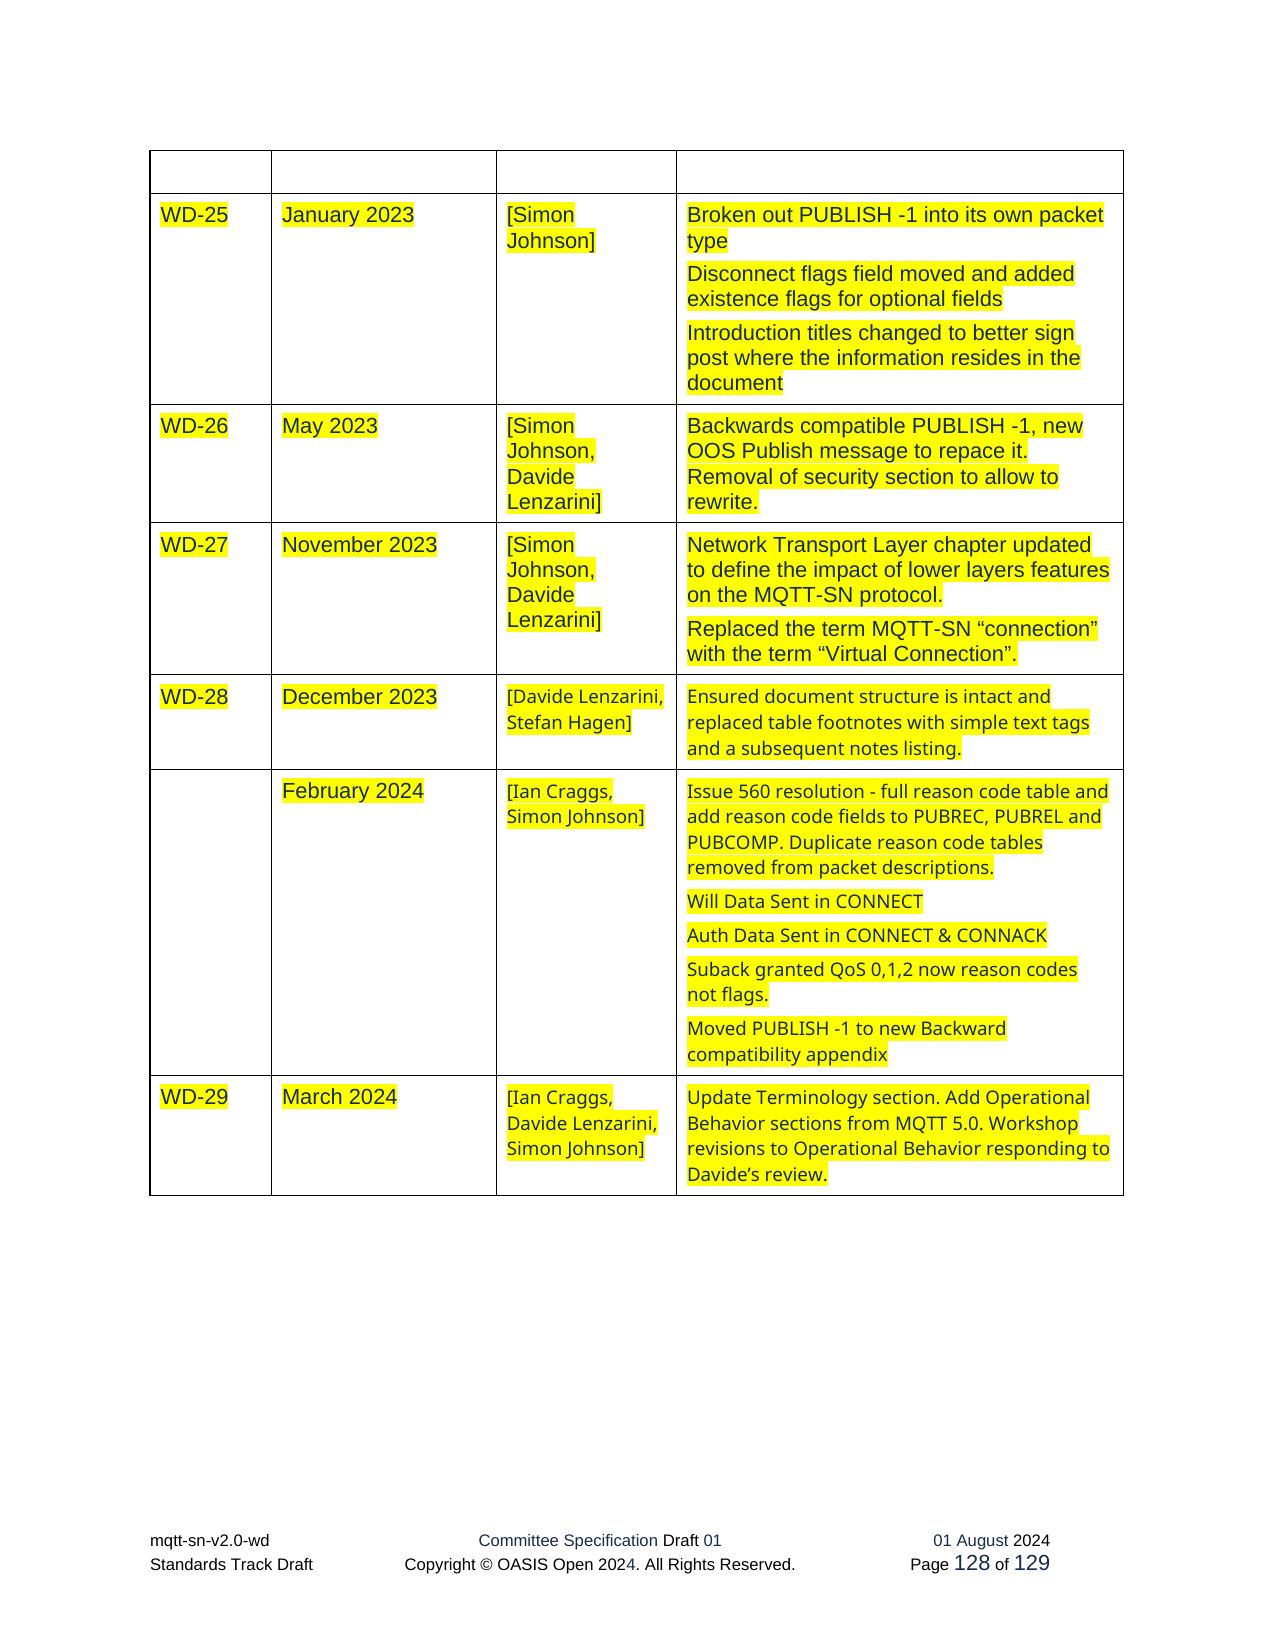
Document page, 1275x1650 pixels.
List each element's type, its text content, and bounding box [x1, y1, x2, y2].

table_cell May 2023 [272, 405, 496, 522]
table_cell Backwards compatible PUBLISH -1, new OOS Publish message to repace it. Removal of security section to allow to rewrite. [677, 405, 1123, 522]
table_cell [497, 151, 676, 193]
table_cell January 2023 [272, 194, 496, 404]
table_cell [Davide Lenzarini, Stefan Hagen] [497, 675, 676, 769]
table_cell Issue 560 resolution - full reason code table and add reason code fields to PUBREC, PUBREL and PUBCOMP. Duplicate reason code tables removed from packet descriptions. Will Data Sent in CONNECT Auth Data Sent in CONNECT & CONNACK Suback granted QoS 0,1,2 now reason codes not flags. Moved PUBLISH -1 to new Backward compatibility appendix [677, 770, 1123, 1075]
table_cell [677, 151, 1123, 193]
table_cell Broken out PUBLISH -1 into its own packet type Disconnect flags field moved and added existence flags for optional fields Introduction titles changed to better sign post where the information resides in the document [677, 194, 1123, 404]
table_cell WD-28 [151, 675, 271, 769]
table_cell WD-26 [151, 405, 271, 522]
table_cell WD-25 [151, 194, 271, 404]
table_cell [Simon Johnson, Davide Lenzarini] [497, 405, 676, 522]
table_cell [151, 770, 271, 1075]
table_cell February 2024 [272, 770, 496, 1075]
table_cell November 2023 [272, 523, 496, 674]
table_cell [Simon Johnson, Davide Lenzarini] [497, 523, 676, 674]
table_cell [Simon Johnson] [497, 194, 676, 404]
table_cell WD-29 [151, 1076, 271, 1195]
table_cell WD-27 [151, 523, 271, 674]
table_cell Network Transport Layer chapter updated to define the impact of lower layers features on the MQTT-SN protocol. Replaced the term MQTT-SN “connection” with the term “Virtual Connection”. [677, 523, 1123, 674]
table_cell Ensured document structure is intact and replaced table footnotes with simple text tags and a subsequent notes listing. [677, 675, 1123, 769]
table_cell Update Terminology section. Add Operational Behavior sections from MQTT 5.0. Workshop revisions to Operational Behavior responding to Davide’s review. [677, 1076, 1123, 1195]
table_cell December 2023 [272, 675, 496, 769]
table_cell [272, 151, 496, 193]
table_cell [Ian Craggs, Davide Lenzarini, Simon Johnson] [497, 1076, 676, 1195]
table_cell March 2024 [272, 1076, 496, 1195]
table_cell [Ian Craggs, Simon Johnson] [497, 770, 676, 1075]
table_cell [151, 151, 271, 193]
